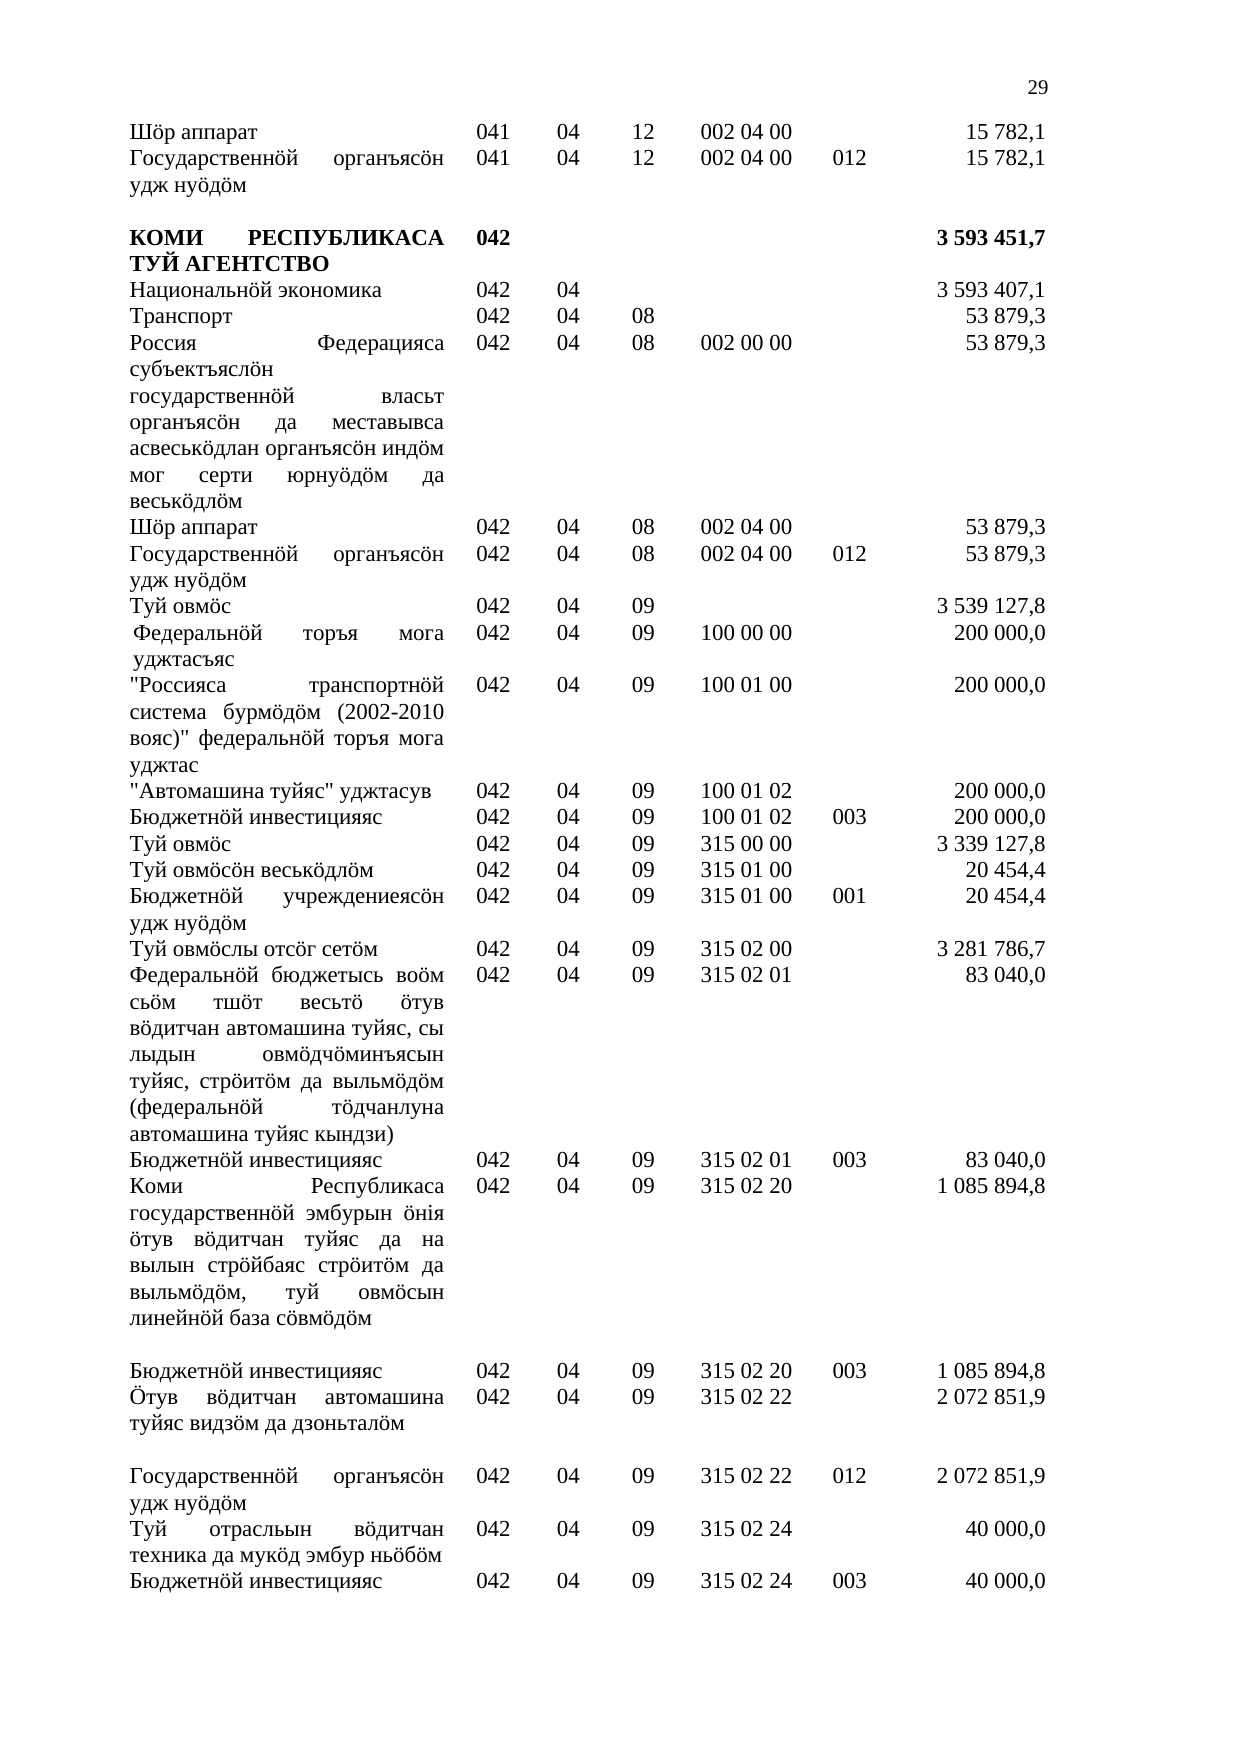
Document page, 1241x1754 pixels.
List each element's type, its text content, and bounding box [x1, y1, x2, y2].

table_cell 04 [531, 1515, 606, 1568]
table_cell Россия Федерацияса субъектъяслöн государственнöй власьт органъясöн да меставывса асвеськöдлан органъясöн индöм мог серти юрнуöдöм да веськöдлöм [118, 329, 456, 513]
table_cell 04 [531, 935, 606, 961]
table_cell 042 [456, 1383, 531, 1462]
table_cell [1057, 1515, 1113, 1568]
table_cell 08 [606, 540, 681, 592]
table_cell 08 [606, 514, 681, 540]
table_cell 09 [606, 1462, 681, 1515]
table_cell 53 879,3 [887, 514, 1057, 540]
table_cell [1057, 619, 1113, 672]
table_cell [812, 303, 887, 329]
table_cell 012 [812, 1462, 887, 1515]
table_cell [812, 276, 887, 303]
table_cell 315 02 00 [681, 935, 812, 961]
table_cell 04 [531, 514, 606, 540]
table_cell 04 [531, 619, 606, 672]
table_cell 041 [456, 145, 531, 197]
table_cell [812, 619, 887, 672]
table_cell [812, 777, 887, 803]
table_cell 04 [531, 1462, 606, 1515]
table_cell 042 [456, 540, 531, 592]
table_cell 53 879,3 [887, 303, 1057, 329]
table_cell 042 [456, 514, 531, 540]
table_cell [1057, 961, 1113, 1146]
table_cell [1057, 1568, 1113, 1594]
table_cell [681, 593, 812, 619]
table_cell 042 [456, 1357, 531, 1383]
table_cell 3 539 127,8 [887, 593, 1057, 619]
table_cell [1057, 1357, 1113, 1383]
table_cell 042 [456, 830, 531, 856]
table_cell 04 [531, 1146, 606, 1172]
table_cell 1 085 894,8 [887, 1357, 1057, 1383]
table_cell Государственнöй органъясöн удж нуöдöм [118, 540, 456, 592]
table_cell [681, 303, 812, 329]
table_cell 09 [606, 1383, 681, 1462]
table_cell [812, 961, 887, 1146]
table_cell 315 02 24 [681, 1568, 812, 1594]
table_cell 3 339 127,8 [887, 830, 1057, 856]
table_cell 08 [606, 329, 681, 513]
table_cell 042 [456, 935, 531, 961]
table_cell 200 000,0 [887, 672, 1057, 777]
table_cell [1057, 1383, 1113, 1462]
table_cell 04 [531, 276, 606, 303]
table_cell 200 000,0 [887, 777, 1057, 803]
table_cell 04 [531, 1357, 606, 1383]
table_cell Бюджетнöй инвестицияяс [118, 1357, 456, 1383]
table_cell 315 02 22 [681, 1383, 812, 1462]
table_cell 04 [531, 777, 606, 803]
table_cell 041 [456, 118, 531, 144]
table_cell 09 [606, 619, 681, 672]
table_cell Туй отрасльын вöдитчан техника да мукöд эмбур ньöбöм [118, 1515, 456, 1568]
table_cell 012 [812, 145, 887, 197]
table_cell 042 [456, 276, 531, 303]
table_cell Государственнöй органъясöн удж нуöдöм [118, 1462, 456, 1515]
table_cell 04 [531, 856, 606, 882]
table_cell 83 040,0 [887, 1146, 1057, 1172]
table_cell 002 04 00 [681, 145, 812, 197]
table_cell 53 879,3 [887, 329, 1057, 513]
table_cell [1057, 883, 1113, 935]
table_cell [1057, 1146, 1113, 1172]
table_cell [887, 197, 1057, 223]
table_cell Шöр аппарат [118, 118, 456, 144]
table_cell 2 072 851,9 [887, 1383, 1057, 1462]
table_cell 04 [531, 803, 606, 830]
table_cell "Россияса транспортнöй система бурмöдöм (2002-2010 вояс)" федеральнöй торъя мога уджтас [118, 672, 456, 777]
table_cell 042 [456, 329, 531, 513]
table_cell 042 [456, 1462, 531, 1515]
table_cell 3 281 786,7 [887, 935, 1057, 961]
table_cell [1057, 514, 1113, 540]
table_cell [812, 1383, 887, 1462]
table_cell [1057, 118, 1113, 144]
table_cell 100 01 02 [681, 803, 812, 830]
table_cell [1057, 197, 1113, 223]
table_cell 100 01 02 [681, 777, 812, 803]
table_cell [1057, 540, 1113, 592]
table_cell 40 000,0 [887, 1515, 1057, 1568]
table_cell 2 072 851,9 [887, 1462, 1057, 1515]
table_cell 042 [456, 961, 531, 1146]
table_cell 042 [456, 777, 531, 803]
table_cell 40 000,0 [887, 1568, 1057, 1594]
table_cell 09 [606, 672, 681, 777]
table_cell 315 02 24 [681, 1515, 812, 1568]
table_cell Бюджетнöй инвестицияяс [118, 803, 456, 830]
table_cell 003 [812, 1568, 887, 1594]
table_cell [1057, 145, 1113, 197]
table_cell [1057, 593, 1113, 619]
table_cell [681, 197, 812, 223]
table_cell [1057, 1172, 1113, 1357]
table_cell [1057, 777, 1113, 803]
table_cell [1057, 224, 1113, 276]
table_cell 15 782,1 [887, 145, 1057, 197]
table_cell Туй овмöсöн веськöдлöм [118, 856, 456, 882]
table_cell [531, 197, 606, 223]
table_cell 042 [456, 593, 531, 619]
table_cell Транспорт [118, 303, 456, 329]
table_cell 315 02 20 [681, 1172, 812, 1357]
table_cell 042 [456, 1568, 531, 1594]
table_cell КОМИ РЕСПУБЛИКАСА ТУЙ АГЕНТСТВО [118, 224, 456, 276]
table_cell Государственнöй органъясöн удж нуöдöм [118, 145, 456, 197]
table_cell Туй овмöс [118, 830, 456, 856]
table_cell 09 [606, 593, 681, 619]
table_cell 3 593 451,7 [887, 224, 1057, 276]
table_cell Туй овмöслы отсöг сетöм [118, 935, 456, 961]
table_cell 315 02 22 [681, 1462, 812, 1515]
table_cell 042 [456, 1172, 531, 1357]
table_cell [812, 118, 887, 144]
table_cell 315 01 00 [681, 856, 812, 882]
table_cell 001 [812, 883, 887, 935]
table_cell 04 [531, 329, 606, 513]
table_cell [812, 1172, 887, 1357]
table_cell [681, 224, 812, 276]
table_cell 042 [456, 1515, 531, 1568]
table_cell 09 [606, 883, 681, 935]
table_cell 04 [531, 145, 606, 197]
table_cell 09 [606, 777, 681, 803]
table_cell 09 [606, 803, 681, 830]
table_cell 042 [456, 883, 531, 935]
table_cell [812, 830, 887, 856]
table_cell [606, 197, 681, 223]
table_cell 042 [456, 856, 531, 882]
table_cell [812, 593, 887, 619]
table_cell Бюджетнöй инвестицияяс [118, 1568, 456, 1594]
table_cell 12 [606, 118, 681, 144]
table_cell 04 [531, 1383, 606, 1462]
table_cell 04 [531, 672, 606, 777]
table_cell 002 04 00 [681, 514, 812, 540]
table_cell 200 000,0 [887, 803, 1057, 830]
table_cell "Автомашина туйяс" уджтас­ув [118, 777, 456, 803]
table_cell 09 [606, 830, 681, 856]
table_cell [812, 329, 887, 513]
table_cell [1057, 672, 1113, 777]
table_cell [681, 276, 812, 303]
table_cell 315 02 20 [681, 1357, 812, 1383]
table_cell 09 [606, 1357, 681, 1383]
table_cell 200 000,0 [887, 619, 1057, 672]
table_cell [812, 672, 887, 777]
table_cell 09 [606, 1146, 681, 1172]
table_cell 09 [606, 856, 681, 882]
table_cell 002 00 00 [681, 329, 812, 513]
table_cell 09 [606, 961, 681, 1146]
table_cell [812, 935, 887, 961]
table_cell [456, 197, 531, 223]
table_cell [812, 1515, 887, 1568]
table_cell [531, 224, 606, 276]
table_cell [1057, 830, 1113, 856]
table_cell [1057, 1462, 1113, 1515]
table_cell 1 085 894,8 [887, 1172, 1057, 1357]
table_cell 09 [606, 1515, 681, 1568]
table_cell Туй овмöс [118, 593, 456, 619]
table_cell 09 [606, 1568, 681, 1594]
table_cell Бюджетнöй учреждениеясöн удж нуöдöм [118, 883, 456, 935]
table_cell [812, 197, 887, 223]
table_cell 100 01 00 [681, 672, 812, 777]
table_cell [1057, 935, 1113, 961]
table_cell 042 [456, 1146, 531, 1172]
table_cell 315 00 00 [681, 830, 812, 856]
table_cell [118, 197, 456, 223]
table_cell 04 [531, 593, 606, 619]
table_cell 315 01 00 [681, 883, 812, 935]
table_cell 002 04 00 [681, 118, 812, 144]
table_cell [1057, 329, 1113, 513]
table_cell 04 [531, 118, 606, 144]
table_cell 315 02 01 [681, 1146, 812, 1172]
table_cell 012 [812, 540, 887, 592]
table_cell 20 454,4 [887, 856, 1057, 882]
table_cell 04 [531, 830, 606, 856]
table_cell Федеральнöй бюджетысь воöм сьöм тшöт весьтö öтув вöдитчан автомашина туйяс, сы лыдын овмöдчöминъясын туйяс, стрöитöм да выльмöдöм (федеральнöй тöдчанлуна автомашина туйяс кындзи) [118, 961, 456, 1146]
table_cell 003 [812, 1357, 887, 1383]
table_cell 042 [456, 224, 531, 276]
table_cell 08 [606, 303, 681, 329]
table_cell [812, 856, 887, 882]
table_cell 04 [531, 961, 606, 1146]
table_cell Öтув вöдитчан автомашина туйяс видзöм да дзоньталöм [118, 1383, 456, 1462]
table_cell 003 [812, 1146, 887, 1172]
table_cell 15 782,1 [887, 118, 1057, 144]
table_cell [1057, 803, 1113, 830]
table_cell [812, 224, 887, 276]
table_cell Национальнöй экономика [118, 276, 456, 303]
table_cell Федеральнöй торъя мога уджтасъяс [118, 619, 456, 672]
table_cell 042 [456, 303, 531, 329]
table_cell [606, 276, 681, 303]
table_cell 09 [606, 1172, 681, 1357]
table_cell 83 040,0 [887, 961, 1057, 1146]
table_cell 53 879,3 [887, 540, 1057, 592]
table_cell 042 [456, 619, 531, 672]
table_cell [812, 514, 887, 540]
table_cell [1057, 856, 1113, 882]
table_cell 12 [606, 145, 681, 197]
table_cell 042 [456, 672, 531, 777]
table_cell [1057, 303, 1113, 329]
table_cell 002 04 00 [681, 540, 812, 592]
table_cell 315 02 01 [681, 961, 812, 1146]
table_cell 20 454,4 [887, 883, 1057, 935]
table_cell Шöр аппарат [118, 514, 456, 540]
table_cell 042 [456, 803, 531, 830]
table_cell Коми Республикаса государственнöй эмбурын öнія öтув вöдитчан туйяс да на вылын стрöйбаяс стрöитöм да выльмöдöм, туй овмöсын линейнöй база сöвмöдöм [118, 1172, 456, 1357]
table_cell 04 [531, 1568, 606, 1594]
table_cell 04 [531, 883, 606, 935]
table_cell [1057, 276, 1113, 303]
table_cell 04 [531, 303, 606, 329]
table_cell [606, 224, 681, 276]
table_cell 003 [812, 803, 887, 830]
table_cell 04 [531, 540, 606, 592]
table_cell 09 [606, 935, 681, 961]
table_cell 100 00 00 [681, 619, 812, 672]
table_cell 04 [531, 1172, 606, 1357]
table_cell Бюджетнöй инвестицияяс [118, 1146, 456, 1172]
table_cell 3 593 407,1 [887, 276, 1057, 303]
